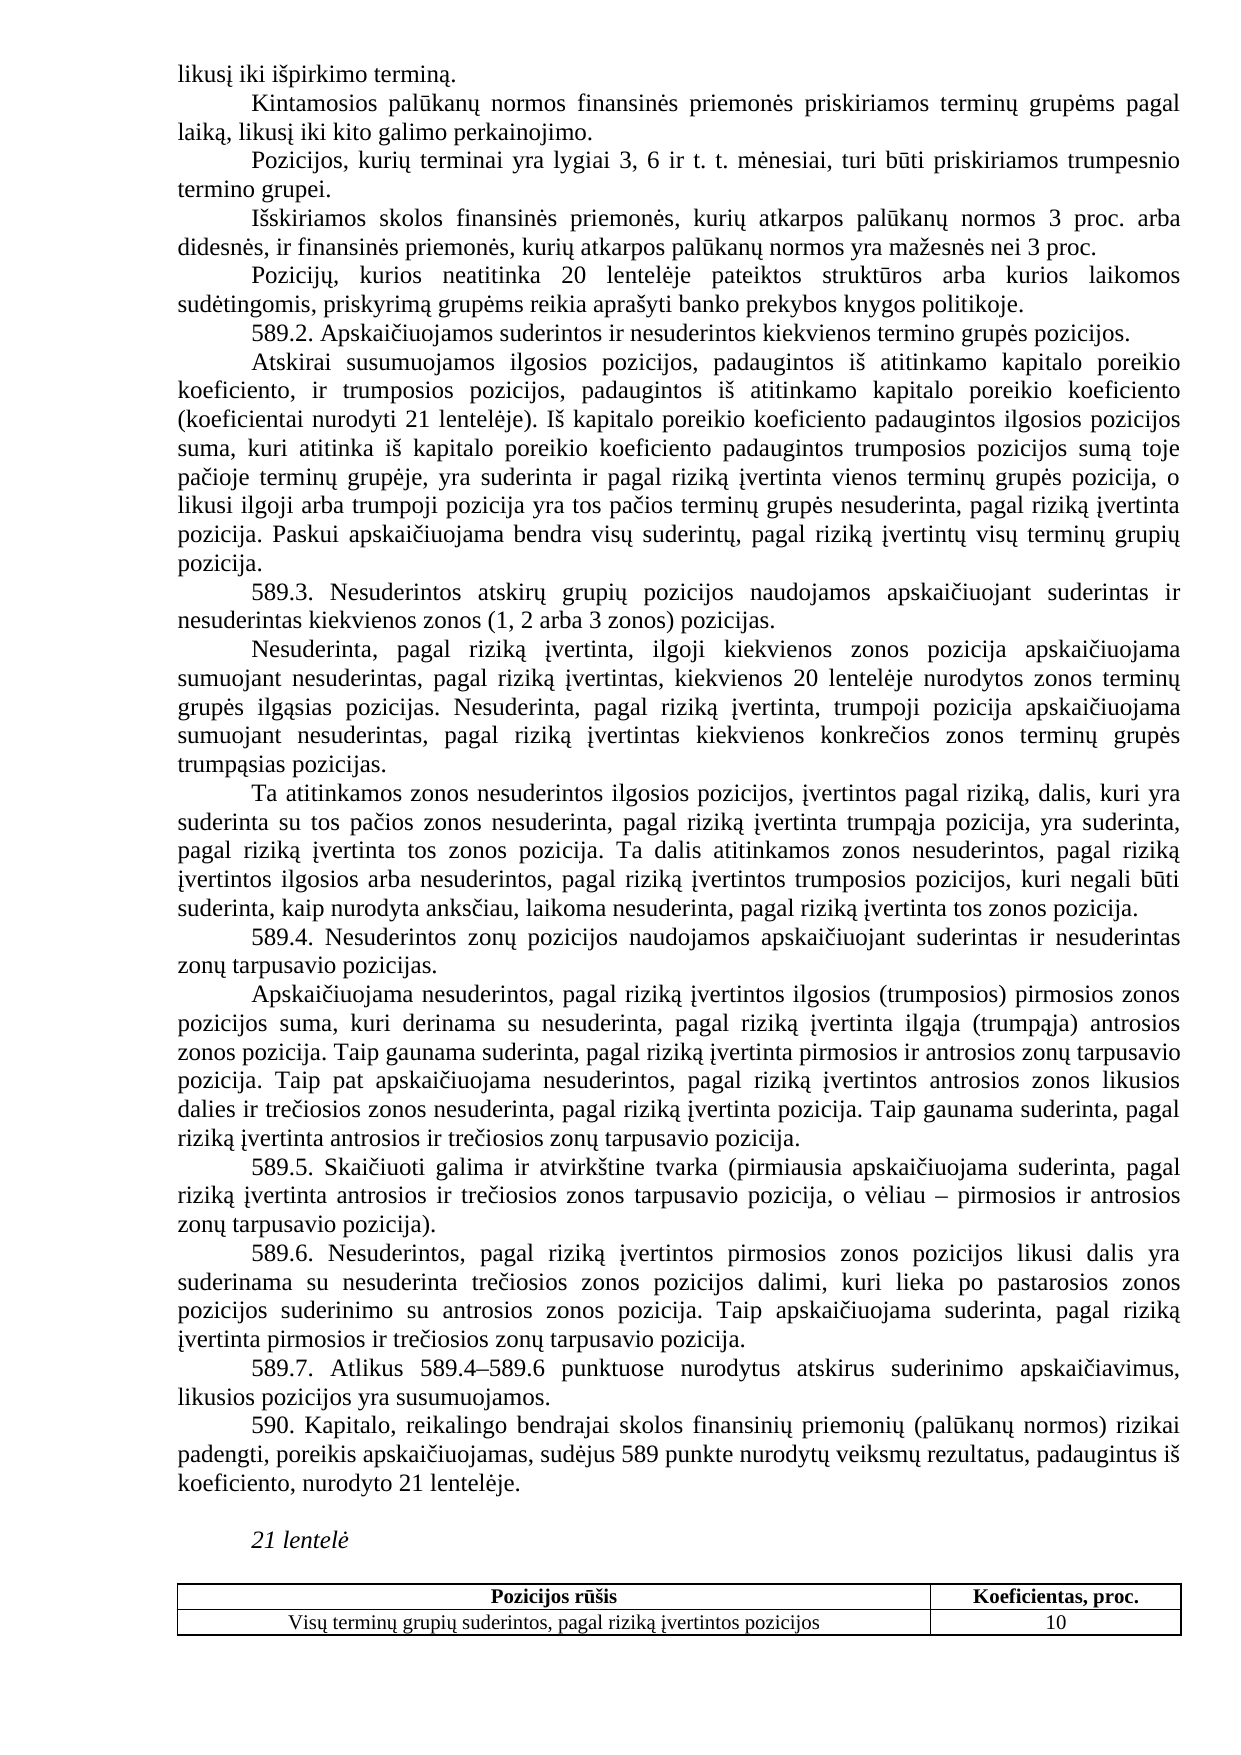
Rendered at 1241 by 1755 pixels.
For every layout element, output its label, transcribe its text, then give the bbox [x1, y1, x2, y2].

text 21 lentelė [177, 1525, 1181, 1554]
text 589.4. Nesuderintos zonų pozicijos naudojamos apskaičiuojant suderintas ir nesuderintas zonų tarpusavio pozicijas. [177, 922, 1181, 979]
text likusį iki išpirkimo terminą. [177, 59, 1181, 88]
text Atskirai susumuojamos ilgosios pozicijos, padaugintos iš atitinkamo kapitalo poreikio koeficiento, ir trumposios pozicijos, padaugintos iš atitinkamo kapitalo poreikio koeficiento (koeficientai nurodyti 21 lentelėje). Iš kapitalo poreikio koeficiento padaugintos ilgosios pozicijos suma, kuri atitinka iš kapitalo poreikio koeficiento padaugintos trumposios pozicijos sumą toje pačioje terminų grupėje, yra suderinta ir pagal riziką įvertinta vienos terminų grupės pozicija, o likusi ilgoji arba trumpoji pozicija yra tos pačios terminų grupės nesuderinta, pagal riziką įvertinta pozicija. Paskui apskaičiuojama bendra visų suderintų, pagal riziką įvertintų visų terminų grupių pozicija. [177, 347, 1181, 577]
text 589.5. Skaičiuoti galima ir atvirkštine tvarka (pirmiausia apskaičiuojama suderinta, pagal riziką įvertinta antrosios ir trečiosios zonos tarpusavio pozicija, o vėliau – pirmosios ir antrosios zonų tarpusavio pozicija). [177, 1152, 1181, 1238]
text Pozicijų, kurios neatitinka 20 lentelėje pateiktos struktūros arba kurios laikomos sudėtingomis, priskyrimą grupėms reikia aprašyti banko prekybos knygos politikoje. [177, 260, 1181, 318]
text 589.7. Atlikus 589.4–589.6 punktuose nurodytus atskirus suderinimo apskaičiavimus, likusios pozicijos yra susumuojamos. [177, 1353, 1181, 1410]
text Apskaičiuojama nesuderintos, pagal riziką įvertintos ilgosios (trumposios) pirmosios zonos pozicijos suma, kuri derinama su nesuderinta, pagal riziką įvertinta ilgąja (trumpąja) antrosios zonos pozicija. Taip gaunama suderinta, pagal riziką įvertinta pirmosios ir antrosios zonų tarpusavio pozicija. Taip pat apskaičiuojama nesuderintos, pagal riziką įvertintos antrosios zonos likusios dalies ir trečiosios zonos nesuderinta, pagal riziką įvertinta pozicija. Taip gaunama suderinta, pagal riziką įvertinta antrosios ir trečiosios zonų tarpusavio pozicija. [177, 979, 1181, 1152]
text 589.6. Nesuderintos, pagal riziką įvertintos pirmosios zonos pozicijos likusi dalis yra suderinama su nesuderinta trečiosios zonos pozicijos dalimi, kuri lieka po pastarosios zonos pozicijos suderinimo su antrosios zonos pozicija. Taip apskaičiuojama suderinta, pagal riziką įvertinta pirmosios ir trečiosios zonų tarpusavio pozicija. [177, 1238, 1181, 1353]
text 589.2. Apskaičiuojamos suderintos ir nesuderintos kiekvienos termino grupės pozicijos. [177, 318, 1181, 347]
text Pozicijos, kurių terminai yra lygiai 3, 6 ir t. t. mėnesiai, turi būti priskiriamos trumpesnio termino grupei. [177, 145, 1181, 203]
text Kintamosios palūkanų normos finansinės priemonės priskiriamos terminų grupėms pagal laiką, likusį iki kito galimo perkainojimo. [177, 88, 1181, 145]
text 590. Kapitalo, reikalingo bendrajai skolos finansinių priemonių (palūkanų normos) rizikai padengti, poreikis apskaičiuojamas, sudėjus 589 punkte nurodytų veiksmų rezultatus, padaugintus iš koeficiento, nurodyto 21 lentelėje. [177, 1410, 1181, 1497]
text Išskiriamos skolos finansinės priemonės, kurių atkarpos palūkanų normos 3 proc. arba didesnės, ir finansinės priemonės, kurių atkarpos palūkanų normos yra mažesnės nei 3 proc. [177, 203, 1181, 260]
text Nesuderinta, pagal riziką įvertinta, ilgoji kiekvienos zonos pozicija apskaičiuojama sumuojant nesuderintas, pagal riziką įvertintas, kiekvienos 20 lentelėje nurodytos zonos terminų grupės ilgąsias pozicijas. Nesuderinta, pagal riziką įvertinta, trumpoji pozicija apskaičiuojama sumuojant nesuderintas, pagal riziką įvertintas kiekvienos konkrečios zonos terminų grupės trumpąsias pozicijas. [177, 634, 1181, 778]
text Ta atitinkamos zonos nesuderintos ilgosios pozicijos, įvertintos pagal riziką, dalis, kuri yra suderinta su tos pačios zonos nesuderinta, pagal riziką įvertinta trumpąja pozicija, yra suderinta, pagal riziką įvertinta tos zonos pozicija. Ta dalis atitinkamos zonos nesuderintos, pagal riziką įvertintos ilgosios arba nesuderintos, pagal riziką įvertintos trumposios pozicijos, kuri negali būti suderinta, kaip nurodyta anksčiau, laikoma nesuderinta, pagal riziką įvertinta tos zonos pozicija. [177, 778, 1181, 922]
text 589.3. Nesuderintos atskirų grupių pozicijos naudojamos apskaičiuojant suderintas ir nesuderintas kiekvienos zonos (1, 2 arba 3 zonos) pozicijas. [177, 577, 1181, 634]
table_cell 10 [931, 1610, 935, 1634]
